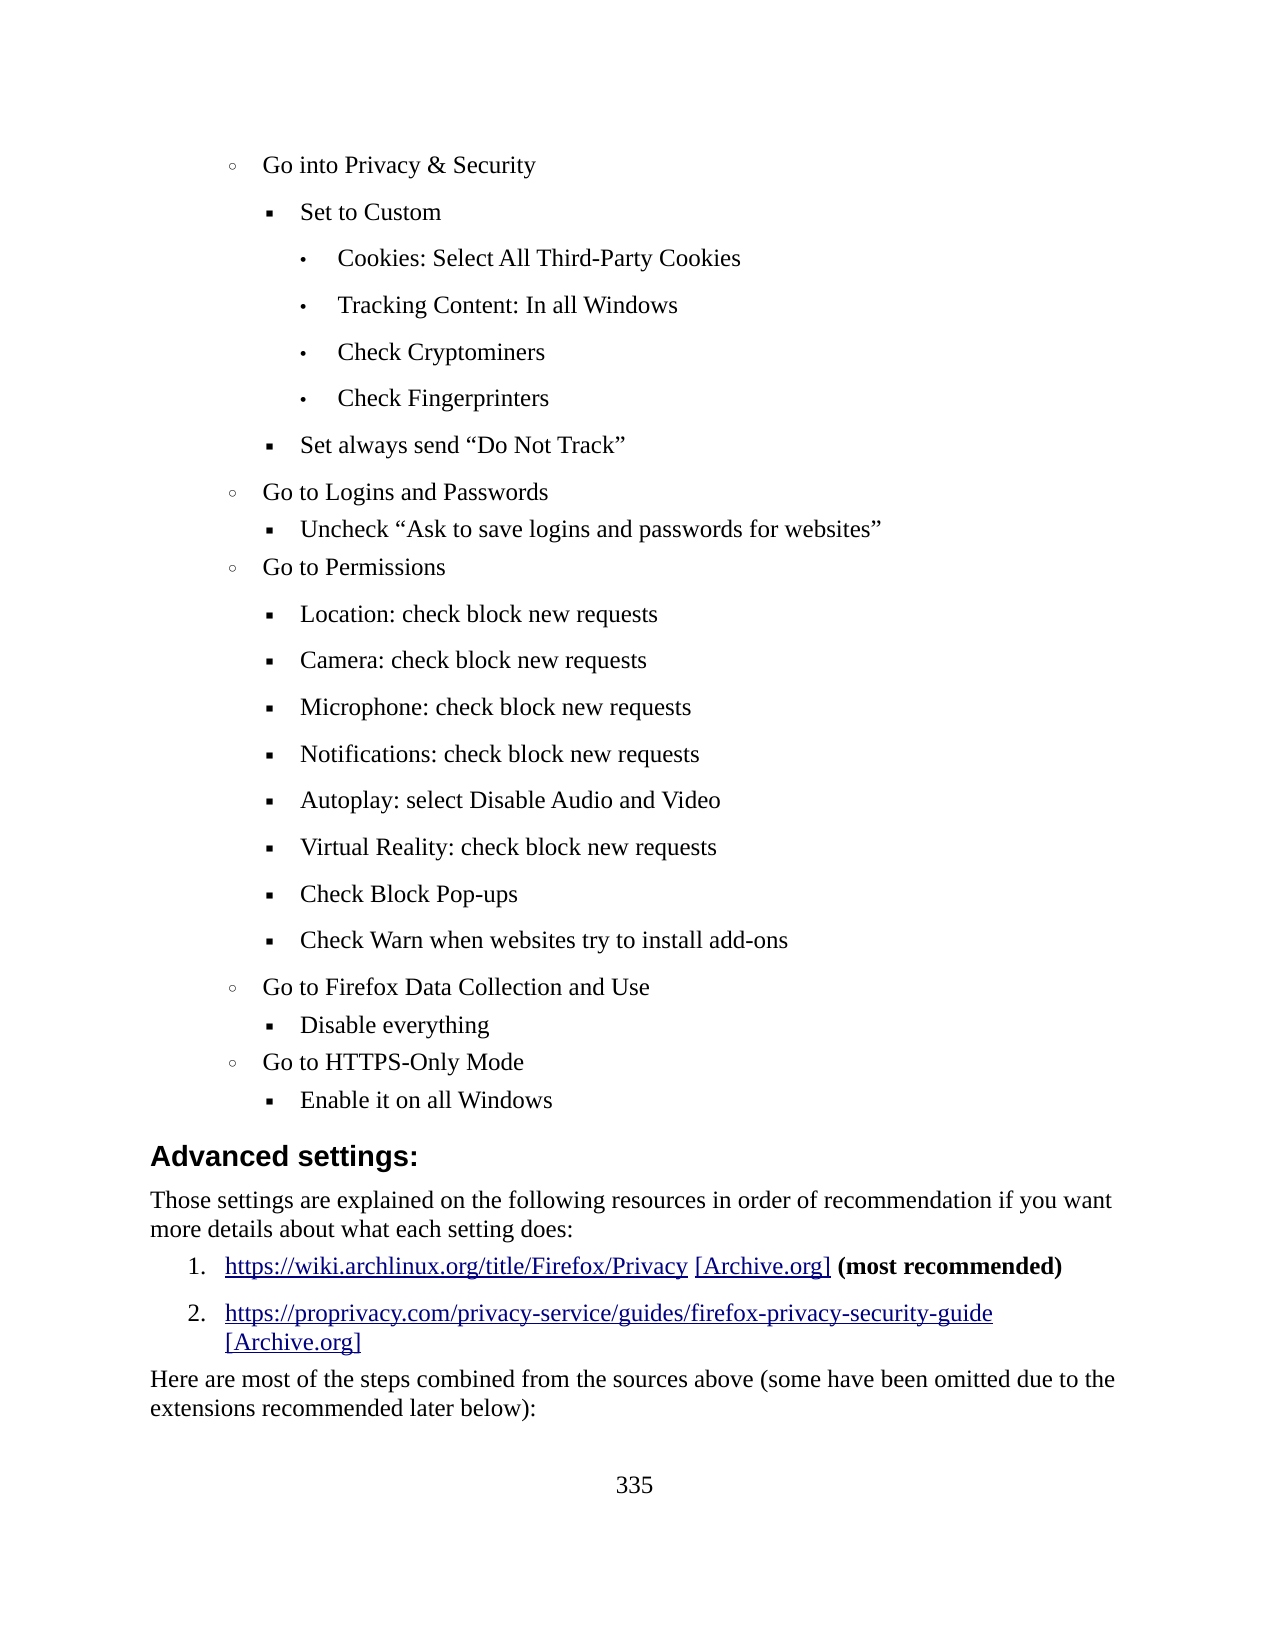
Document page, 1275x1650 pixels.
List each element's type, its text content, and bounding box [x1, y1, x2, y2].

list Autoplay: select Disable Audio and Video [262, 785, 1125, 814]
list Location: check block new requests [262, 599, 1125, 627]
list Enable it on all Windows [262, 1085, 1125, 1114]
text Those settings are explained on the following resources in order of recommendation if you want more details about what each setting does: [150, 1185, 1125, 1242]
list Go to Logins and Passwords [225, 477, 1125, 505]
subtitle Advanced settings: [150, 1139, 1125, 1172]
list https://wiki.archlinux.org/title/Firefox/Privacy [Archive.org] (most recommended) [187, 1251, 1125, 1280]
list Check Cryptominers [300, 337, 1125, 365]
list https://proprivacy.com/privacy-service/guides/firefox-privacy-security-guide [Archive.org] [187, 1298, 1125, 1356]
list Check Fingerprinters [300, 383, 1125, 412]
list Camera: check block new requests [262, 645, 1125, 674]
list Cookies: Select All Third-Party Cookies [300, 243, 1125, 272]
list Set to Custom [262, 197, 1125, 225]
text Here are most of the steps combined from the sources above (some have been omitted due to the extensions recommended later below): [150, 1364, 1125, 1422]
list Uncheck “Ask to save logins and passwords for websites” [262, 514, 1125, 543]
list Go into Privacy & Security [225, 150, 1125, 179]
list Check Block Pop-ups [262, 879, 1125, 907]
list Notifications: check block new requests [262, 739, 1125, 767]
list Go to Permissions [225, 552, 1125, 581]
list Set always send “Do Not Track” [262, 430, 1125, 459]
list Disable everything [262, 1010, 1125, 1038]
list Virtual Reality: check block new requests [262, 832, 1125, 861]
list Go to Firefox Data Collection and Use [225, 972, 1125, 1001]
list Microphone: check block new requests [262, 692, 1125, 721]
list Tracking Content: In all Windows [300, 290, 1125, 319]
list Check Warn when websites try to install add-ons [262, 925, 1125, 954]
list Go to HTTPS-Only Mode [225, 1047, 1125, 1076]
